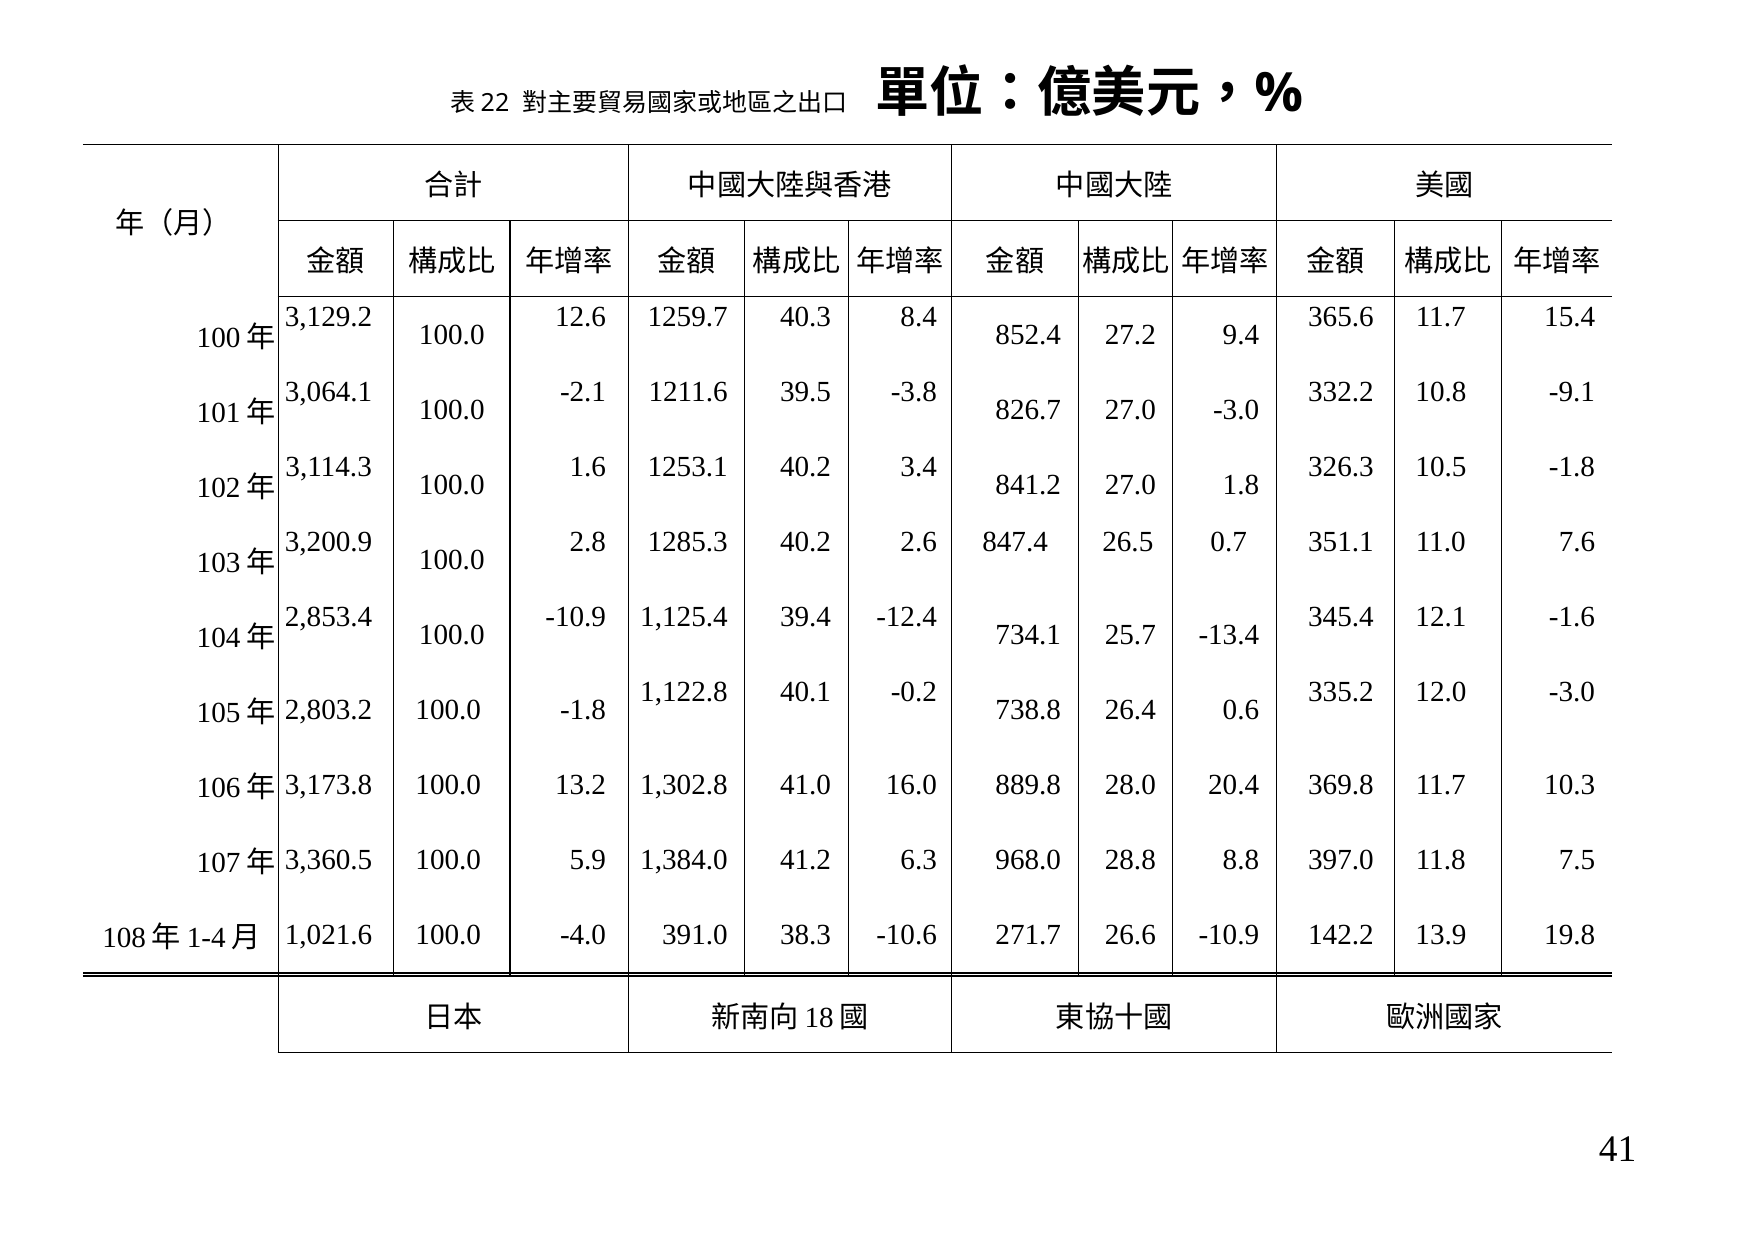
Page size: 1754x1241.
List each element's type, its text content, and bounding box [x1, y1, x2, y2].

table_cell 7.6 [1502, 522, 1612, 597]
table_cell 108年1-4月 [83, 897, 278, 972]
table_cell 100.0 [394, 522, 509, 597]
table_cell -12.4 [849, 597, 951, 672]
table_cell 397.0 [1277, 822, 1394, 897]
table_cell 構成比 [394, 221, 509, 296]
table_cell 847.4 [952, 522, 1078, 597]
table_cell 41.0 [745, 747, 848, 822]
table_cell 8.4 [849, 297, 951, 372]
table_cell 年增率 [1502, 221, 1612, 296]
table_cell 852.4 [952, 297, 1078, 372]
table_cell 105年 [83, 672, 278, 747]
table_cell 東協十國 [952, 977, 1276, 1052]
subtitle 表22 對主要貿易國家或地區之出口 單位：億美元，% [59, 32, 1636, 144]
table_cell 1211.6 [629, 372, 744, 447]
table_cell 107年 [83, 822, 278, 897]
table_cell 12.0 [1395, 672, 1501, 747]
table_cell 11.8 [1395, 822, 1501, 897]
table_cell 351.1 [1277, 522, 1394, 597]
table_cell 326.3 [1277, 447, 1394, 522]
table_cell 13.9 [1395, 897, 1501, 972]
table_cell -2.1 [511, 372, 628, 447]
table_cell 1253.1 [629, 447, 744, 522]
table_cell 3.4 [849, 447, 951, 522]
table_cell 8.8 [1173, 822, 1276, 897]
table_cell 年增率 [511, 221, 628, 296]
table_cell 40.3 [745, 297, 848, 372]
table_header 中國大陸 [952, 145, 1276, 220]
table_cell -10.6 [849, 897, 951, 972]
table_cell 100.0 [394, 597, 509, 672]
table_cell 345.4 [1277, 597, 1394, 672]
table_cell 10.8 [1395, 372, 1501, 447]
table_cell 369.8 [1277, 747, 1394, 822]
table_cell 構成比 [1395, 221, 1501, 296]
table_cell 金額 [279, 221, 393, 296]
table_cell 391.0 [629, 897, 744, 972]
table_cell -1.8 [511, 672, 628, 747]
table_cell 20.4 [1173, 747, 1276, 822]
table_cell 104年 [83, 597, 278, 672]
table_cell 41.2 [745, 822, 848, 897]
table_cell 11.7 [1395, 297, 1501, 372]
table_cell [83, 977, 278, 1052]
table_cell 734.1 [952, 597, 1078, 672]
table_cell 3,200.9 [279, 522, 393, 597]
table_cell -13.4 [1173, 597, 1276, 672]
table_cell 826.7 [952, 372, 1078, 447]
table_header 中國大陸與香港 [629, 145, 951, 220]
table_cell 1.8 [1173, 447, 1276, 522]
table_cell 0.7 [1173, 522, 1276, 597]
table_cell 25.7 [1079, 597, 1172, 672]
table_cell 40.2 [745, 522, 848, 597]
table_cell 歐洲國家 [1277, 977, 1612, 1052]
table_cell 3,129.2 [279, 297, 393, 372]
table_cell 年增率 [849, 221, 951, 296]
table_cell 101年 [83, 372, 278, 447]
table_cell -3.0 [1502, 672, 1612, 747]
table_cell -3.0 [1173, 372, 1276, 447]
table_cell 3,064.1 [279, 372, 393, 447]
table_cell 2.6 [849, 522, 951, 597]
table_cell -10.9 [1173, 897, 1276, 972]
table_cell -9.1 [1502, 372, 1612, 447]
table_header 美國 [1277, 145, 1612, 220]
table_cell 968.0 [952, 822, 1078, 897]
table_cell 1,021.6 [279, 897, 393, 972]
table_cell 2,853.4 [279, 597, 393, 672]
table_cell -4.0 [511, 897, 628, 972]
table_cell 6.3 [849, 822, 951, 897]
table_cell 1,384.0 [629, 822, 744, 897]
table_cell -1.6 [1502, 597, 1612, 672]
table_cell 構成比 [745, 221, 848, 296]
table_cell 103年 [83, 522, 278, 597]
table_cell 26.6 [1079, 897, 1172, 972]
table_cell 新南向18國 [629, 977, 951, 1052]
table_cell 28.0 [1079, 747, 1172, 822]
table_cell -10.9 [511, 597, 628, 672]
table_cell 金額 [1277, 221, 1394, 296]
table_cell 9.4 [1173, 297, 1276, 372]
table_cell 100.0 [394, 297, 509, 372]
table_cell 1259.7 [629, 297, 744, 372]
table_cell 2.8 [511, 522, 628, 597]
table_cell 11.7 [1395, 747, 1501, 822]
table_cell 28.8 [1079, 822, 1172, 897]
table_cell 12.6 [511, 297, 628, 372]
table_header 合計 [279, 145, 628, 220]
table_cell 100.0 [394, 822, 509, 897]
table_cell -1.8 [1502, 447, 1612, 522]
table_cell -3.8 [849, 372, 951, 447]
table_cell 1.6 [511, 447, 628, 522]
table_cell 7.5 [1502, 822, 1612, 897]
table_cell 27.2 [1079, 297, 1172, 372]
table_cell 39.4 [745, 597, 848, 672]
table_cell 38.3 [745, 897, 848, 972]
table_cell 12.1 [1395, 597, 1501, 672]
table_cell 0.6 [1173, 672, 1276, 747]
table_cell 11.0 [1395, 522, 1501, 597]
table_cell 100.0 [394, 672, 509, 747]
table_cell 1,122.8 [629, 672, 744, 747]
table_cell 365.6 [1277, 297, 1394, 372]
table_cell 金額 [952, 221, 1078, 296]
table_cell 1,302.8 [629, 747, 744, 822]
table_cell 102年 [83, 447, 278, 522]
table_cell 27.0 [1079, 372, 1172, 447]
table_cell 5.9 [511, 822, 628, 897]
table_cell 27.0 [1079, 447, 1172, 522]
table_cell 106年 [83, 747, 278, 822]
table_cell 100年 [83, 296, 278, 372]
table_cell 738.8 [952, 672, 1078, 747]
table_cell 金額 [629, 221, 744, 296]
table_cell 100.0 [394, 897, 509, 972]
table_cell 16.0 [849, 747, 951, 822]
table_cell 3,114.3 [279, 447, 393, 522]
table_cell 13.2 [511, 747, 628, 822]
table_cell 100.0 [394, 372, 509, 447]
table_cell 335.2 [1277, 672, 1394, 747]
table_cell 271.7 [952, 897, 1078, 972]
table_cell 100.0 [394, 447, 509, 522]
table_cell 15.4 [1502, 297, 1612, 372]
table_cell 10.3 [1502, 747, 1612, 822]
table_cell -0.2 [849, 672, 951, 747]
table_cell 日本 [279, 977, 628, 1052]
table_cell 3,173.8 [279, 747, 393, 822]
table_cell 841.2 [952, 447, 1078, 522]
table_cell 332.2 [1277, 372, 1394, 447]
table_cell 構成比 [1079, 221, 1172, 296]
table_cell 1285.3 [629, 522, 744, 597]
table_cell 142.2 [1277, 897, 1394, 972]
table_cell 26.4 [1079, 672, 1172, 747]
table_cell 10.5 [1395, 447, 1501, 522]
table_cell 40.1 [745, 672, 848, 747]
table_cell 3,360.5 [279, 822, 393, 897]
table_cell 39.5 [745, 372, 848, 447]
table_header 年（月） [83, 145, 278, 296]
table_cell 1,125.4 [629, 597, 744, 672]
table_cell 40.2 [745, 447, 848, 522]
table_cell 26.5 [1079, 522, 1172, 597]
table_cell 19.8 [1502, 897, 1612, 972]
table_cell 年增率 [1173, 221, 1276, 296]
table_cell 889.8 [952, 747, 1078, 822]
table_cell 2,803.2 [279, 672, 393, 747]
table_cell 100.0 [394, 747, 509, 822]
